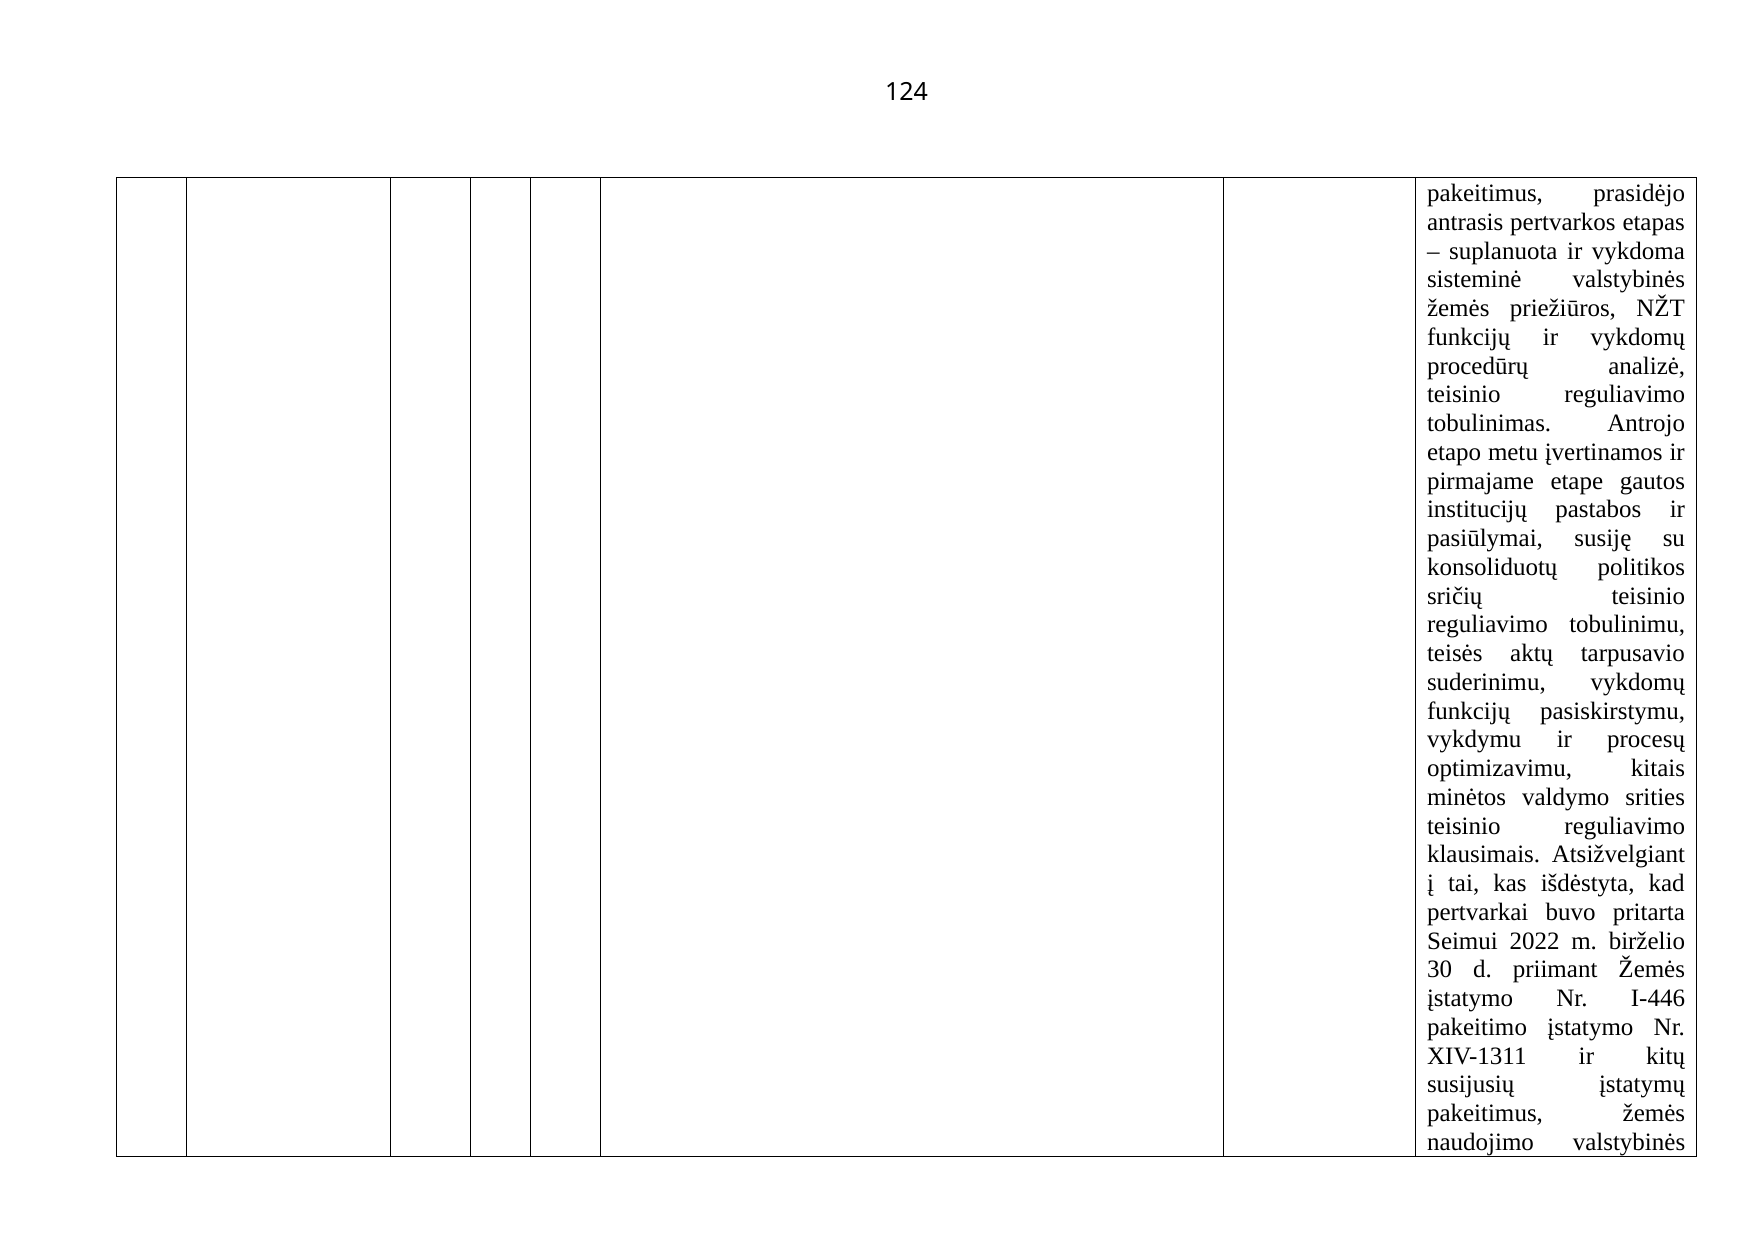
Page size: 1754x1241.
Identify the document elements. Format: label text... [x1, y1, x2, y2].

table_cell pakeitimus, prasidėjo antrasis pertvarkos etapas – suplanuota ir vykdoma sisteminė valstybinės žemės priežiūros, NŽT funkcijų ir vykdomų procedūrų analizė, teisinio reguliavimo tobulinimas. Antrojo etapo metu įvertinamos ir pirmajame etape gautos institucijų pastabos ir pasiūlymai, susiję su konsoliduotų politikos sričių teisinio reguliavimo tobulinimu, teisės aktų tarpusavio suderinimu, vykdomų funkcijų pasiskirstymu, vykdymu ir procesų optimizavimu, kitais minėtos valdymo srities teisinio reguliavimo klausimais. Atsižvelgiant į tai, kas išdėstyta, kad pertvarkai buvo pritarta Seimui 2022 m. birželio 30 d. priimant Žemės įstatymo Nr. I-446 pakeitimo įstatymo Nr. XIV-1311 ir kitų susijusių įstatymų pakeitimus, žemės naudojimo valstybinės [1416, 178, 1696, 1156]
table_cell [471, 178, 530, 1156]
table_cell [187, 178, 390, 1156]
table_cell [391, 178, 470, 1156]
table_cell [531, 178, 600, 1156]
table_cell [601, 178, 1223, 1156]
table_cell [1224, 178, 1415, 1156]
table_cell [117, 178, 186, 1156]
